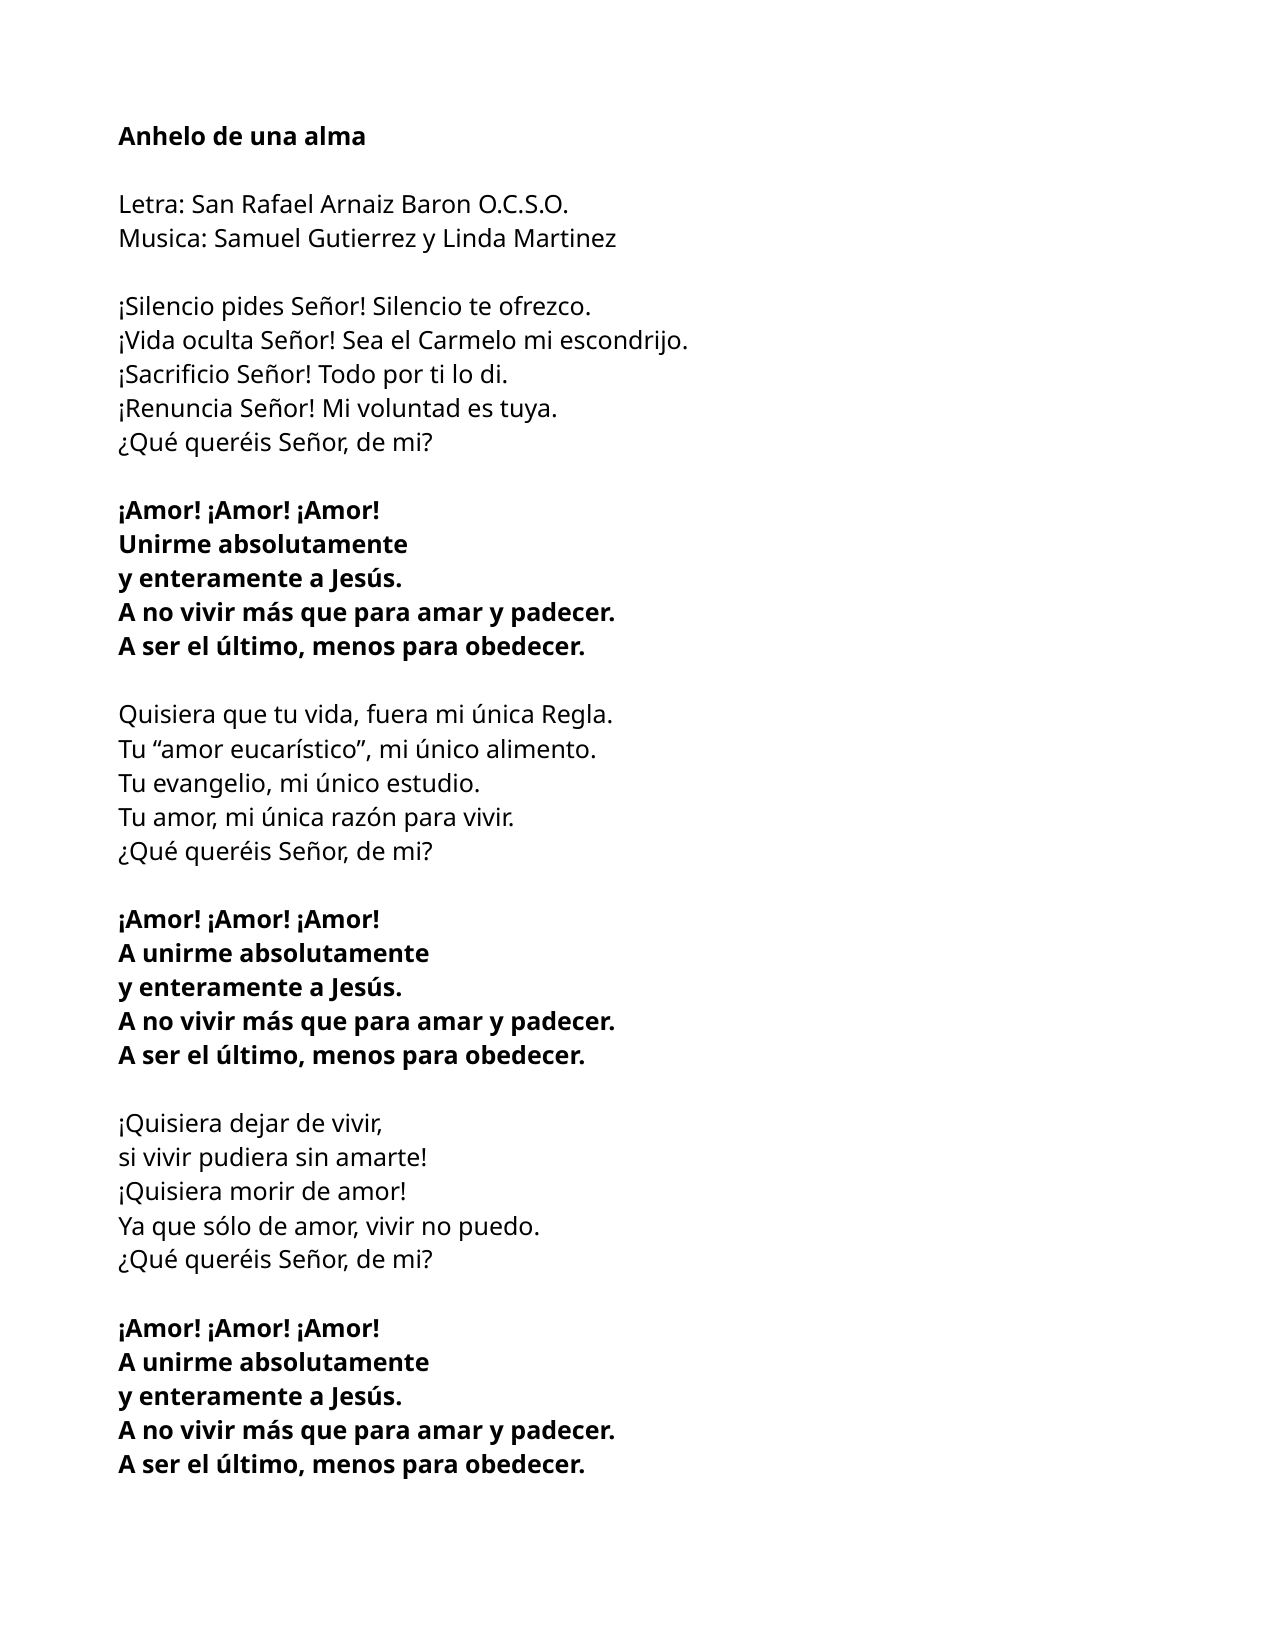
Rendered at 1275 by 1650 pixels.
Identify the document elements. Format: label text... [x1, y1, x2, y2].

text Musica: Samuel Gutierrez y Linda Martinez [118, 220, 1157, 254]
text ¡Vida oculta Señor! Sea el Carmelo mi escondrijo. [118, 322, 1157, 357]
text y enteramente a Jesús. A no vivir más que para amar y padecer. A ser el último, menos para obedecer. [118, 561, 1157, 663]
text si vivir pudiera sin amarte! [118, 1140, 1157, 1174]
text Quisiera que tu vida, fuera mi única Regla. [118, 697, 1157, 731]
text Tu evangelio, mi único estudio. [118, 765, 1157, 799]
text ¡Amor! ¡Amor! ¡Amor! [118, 493, 1157, 527]
text Letra: San Rafael Arnaiz Baron O.C.S.O. [118, 186, 1157, 220]
text ¡Sacrificio Señor! Todo por ti lo di. [118, 357, 1157, 391]
text ¡Amor! ¡Amor! ¡Amor! [118, 902, 1157, 936]
text Ya que sólo de amor, vivir no puedo. [118, 1208, 1157, 1242]
text A unirme absolutamente [118, 1344, 1157, 1378]
text Anhelo de una alma [118, 118, 1157, 152]
text ¡Amor! ¡Amor! ¡Amor! [118, 1310, 1157, 1344]
text y enteramente a Jesús. A no vivir más que para amar y padecer. A ser el último, menos para obedecer. [118, 970, 1157, 1072]
text ¡Quisiera morir de amor! [118, 1174, 1157, 1208]
text Tu “amor eucarístico”, mi único alimento. [118, 731, 1157, 765]
text Unirme absolutamente [118, 527, 1157, 561]
text ¡Quisiera dejar de vivir, [118, 1106, 1157, 1140]
text ¿Qué queréis Señor, de mi? [118, 833, 1157, 867]
text ¡Silencio pides Señor! Silencio te ofrezco. [118, 288, 1157, 322]
text y enteramente a Jesús. A no vivir más que para amar y padecer. A ser el último, menos para obedecer. [118, 1378, 1157, 1481]
text ¡Renuncia Señor! Mi voluntad es tuya. [118, 391, 1157, 425]
text Tu amor, mi única razón para vivir. [118, 799, 1157, 833]
text ¿Qué queréis Señor, de mi? [118, 1242, 1157, 1276]
text A unirme absolutamente [118, 936, 1157, 970]
text ¿Qué queréis Señor, de mi? [118, 425, 1157, 459]
